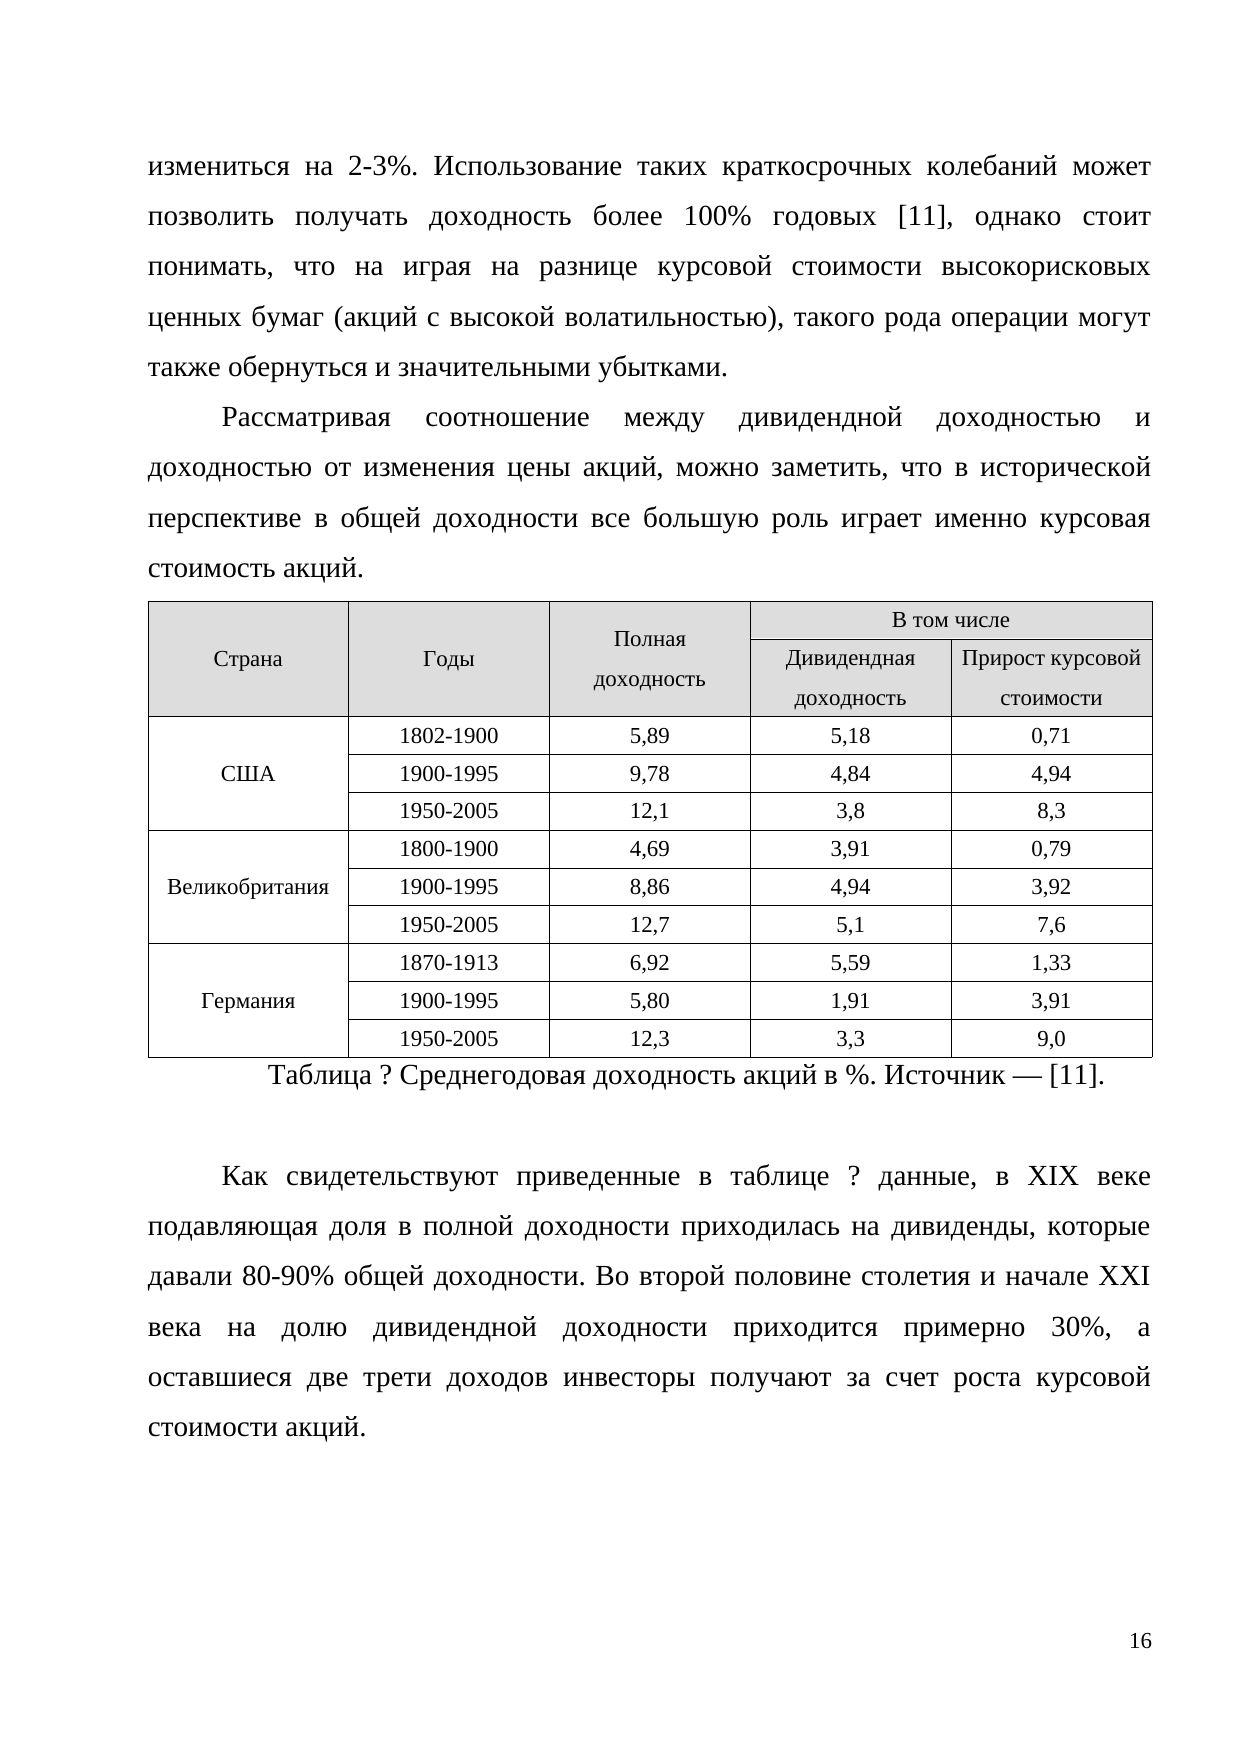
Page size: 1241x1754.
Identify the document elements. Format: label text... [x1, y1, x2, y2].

table_cell 1900-1995 [349, 869, 549, 905]
table_header Годы [349, 602, 549, 716]
table_cell 12,7 [550, 906, 750, 943]
table_cell 4,69 [550, 831, 750, 867]
text Таблица ? Среднегодовая доходность акций в %. Источник — [11]. [148, 1058, 1152, 1091]
table_cell 4,94 [751, 869, 951, 905]
table_cell 1950-2005 [349, 793, 549, 829]
table_cell 8,3 [952, 793, 1152, 829]
table_header В том числе [751, 602, 1152, 638]
table_cell 0,79 [952, 831, 1152, 867]
table_cell 3,8 [751, 793, 951, 829]
table_cell 4,94 [952, 755, 1152, 792]
table_cell Дивидендная доходность [751, 640, 951, 716]
table_header Страна [149, 602, 348, 716]
table_cell 12,1 [550, 793, 750, 829]
table_header Полная доходность [550, 602, 750, 716]
table_cell 1950-2005 [349, 1020, 549, 1057]
table_cell Прирост курсовой стоимости [952, 640, 1152, 716]
table_cell 6,92 [550, 944, 750, 981]
table_cell Германия [149, 944, 348, 1057]
table_cell США [149, 717, 348, 829]
table_cell 5,18 [751, 717, 951, 754]
table_cell 3,91 [751, 831, 951, 867]
table_cell 1950-2005 [349, 906, 549, 943]
table_cell 8,86 [550, 869, 750, 905]
table_cell 1,33 [952, 944, 1152, 981]
table_cell 5,80 [550, 982, 750, 1019]
table_cell 12,3 [550, 1020, 750, 1057]
text Как свидетельствуют приведенные в таблице ? данные, в XIX веке подавляющая доля в полной доходности приходилась на дивиденды, которые давали 80-90% общей доходности. Во второй половине столетия и начале XXI века на долю дивидендной доходности приходится примерно 30%, а оставшиеся две трети доходов инвесторы получают за счет роста курсовой стоимости акций. [148, 1158, 1152, 1443]
table_cell 5,89 [550, 717, 750, 754]
table_cell 0,71 [952, 717, 1152, 754]
table_cell 5,1 [751, 906, 951, 943]
table_cell 1802-1900 [349, 717, 549, 754]
text измениться на 2-3%. Использование таких краткосрочных колебаний может позволить получать доходность более 100% годовых [11], однако стоит понимать, что на играя на разнице курсовой стоимости высокорисковых ценных бумаг (акций с высокой волатильностью), такого рода операции могут также обернуться и значительными убытками. [148, 148, 1152, 382]
table_cell 7,6 [952, 906, 1152, 943]
table_cell 3,3 [751, 1020, 951, 1057]
text Рассматривая соотношение между дивидендной доходностью и доходностью от изменения цены акций, можно заметить, что в исторической перспективе в общей доходности все большую роль играет именно курсовая стоимость акций. [148, 399, 1152, 584]
table_cell 3,92 [952, 869, 1152, 905]
table_cell 9,78 [550, 755, 750, 792]
table_cell 1900-1995 [349, 982, 549, 1019]
table_cell 3,91 [952, 982, 1152, 1019]
table_cell 1800-1900 [349, 831, 549, 867]
table_cell 1,91 [751, 982, 951, 1019]
table_cell 5,59 [751, 944, 951, 981]
table_cell 1870-1913 [349, 944, 549, 981]
table_cell 9,0 [952, 1020, 1152, 1057]
table_cell 4,84 [751, 755, 951, 792]
table_cell Великобритания [149, 831, 348, 943]
table_cell 1900-1995 [349, 755, 549, 792]
